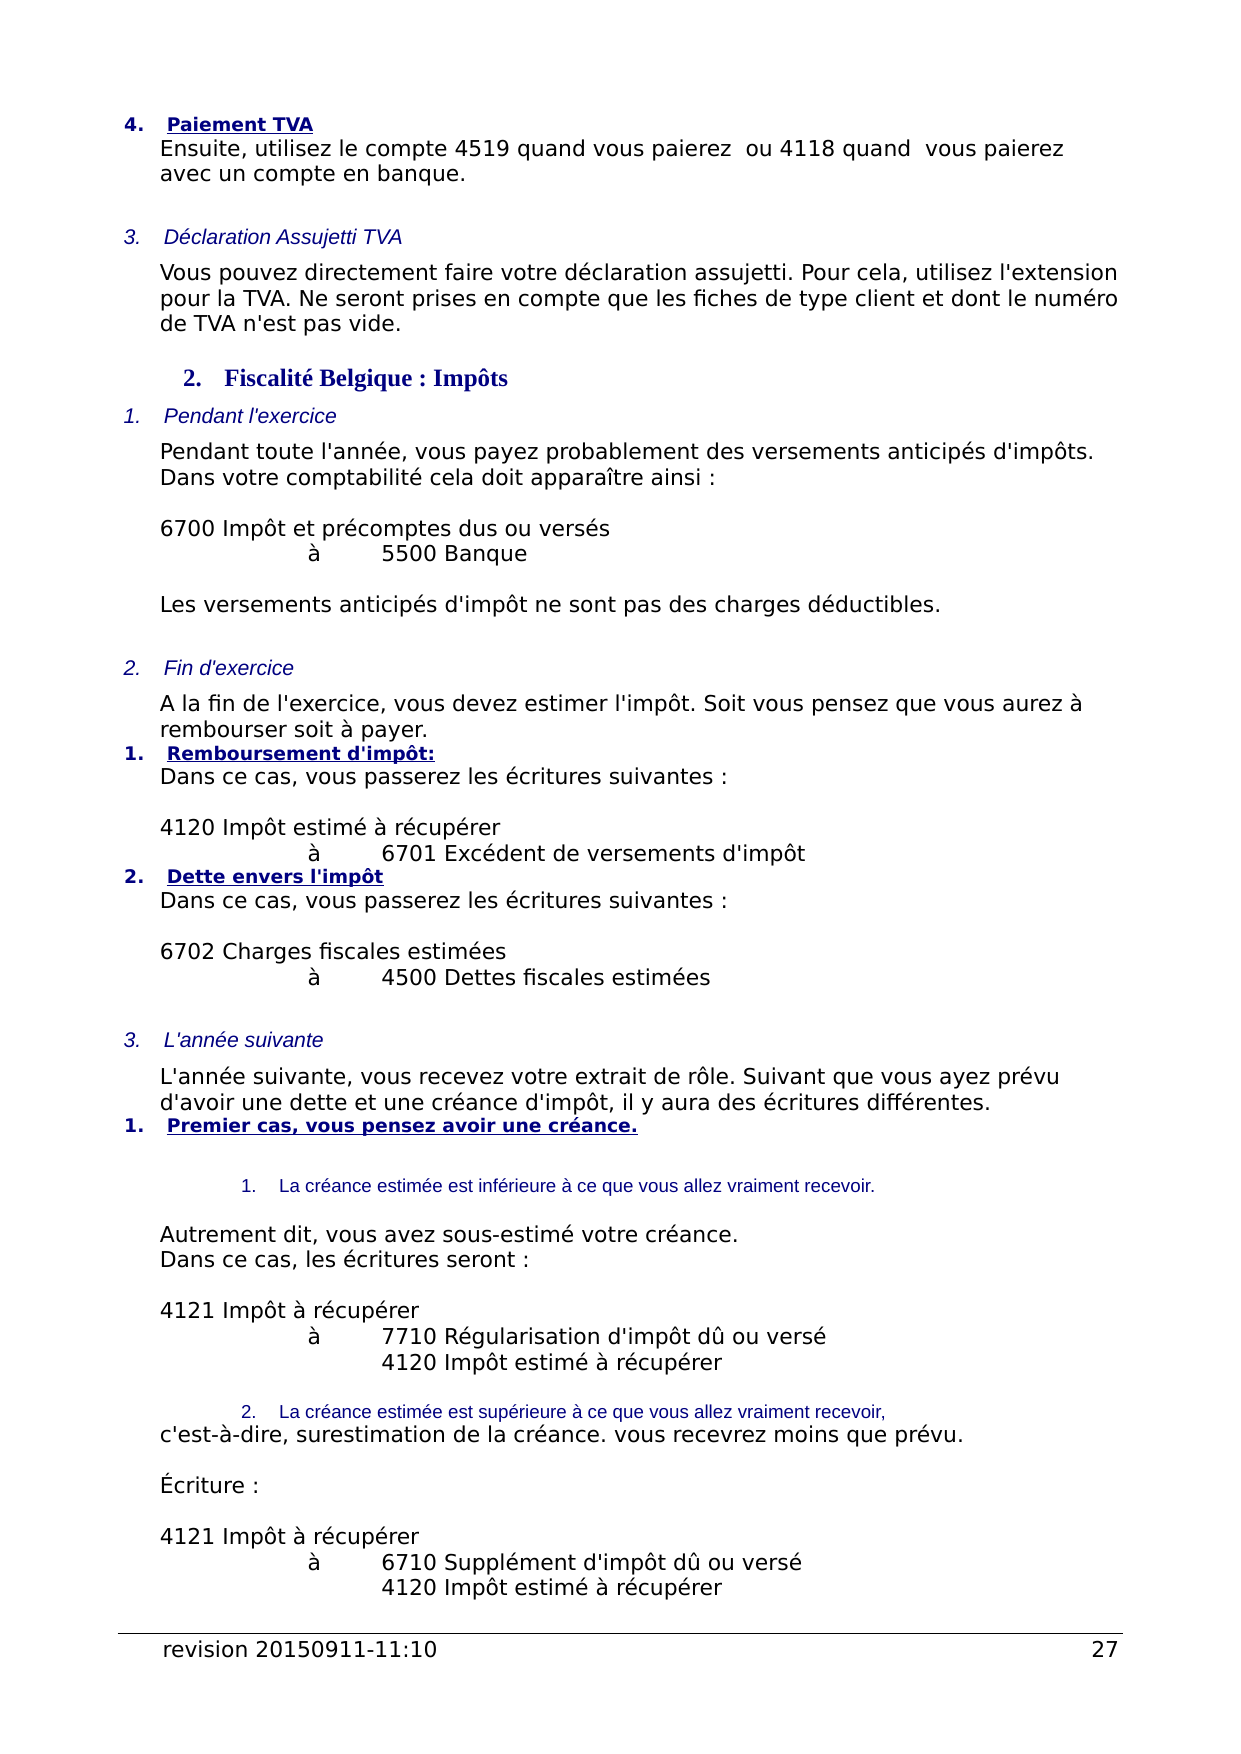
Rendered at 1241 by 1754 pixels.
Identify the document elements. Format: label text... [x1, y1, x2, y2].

text à 7710 Régularisation d'impôt dû ou versé [159, 1324, 1123, 1350]
text Pendant toute l'année, vous payez probablement des versements anticipés d'impôts. Dans votre comptabilité cela doit apparaître ainsi : [159, 439, 1123, 490]
text 6702 Charges fiscales estimées [159, 939, 1123, 965]
text 4120 Impôt estimé à récupérer [159, 1575, 1123, 1601]
subtitle La créance estimée est supérieure à ce que vous allez vraiment recevoir, [236, 1401, 1123, 1422]
subtitle Fiscalité Belgique : Impôts [177, 363, 1123, 391]
text c'est-à-dire, surestimation de la créance. vous recevrez moins que prévu. [159, 1422, 1123, 1448]
text Ensuite, utilisez le compte 4519 quand vous paierez ou 4118 quand vous paierez avec un compte en banque. [159, 136, 1123, 187]
text Vous pouvez directement faire votre déclaration assujetti. Pour cela, utilisez l'extension pour la TVA. Ne seront prises en compte que les fiches de type client et dont le numéro de TVA n'est pas vide. [159, 261, 1123, 337]
text à 6710 Supplément d'impôt dû ou versé [159, 1550, 1123, 1575]
subtitle Remboursement d'impôt: [117, 743, 1123, 764]
text Dans ce cas, vous passerez les écritures suivantes : [159, 764, 1123, 790]
text à 6701 Excédent de versements d'impôt [159, 841, 1123, 867]
text 4121 Impôt à récupérer [159, 1299, 1123, 1324]
subtitle Fin d'exercice [117, 655, 1123, 680]
text L'année suivante, vous recevez votre extrait de rôle. Suivant que vous ayez prévu d'avoir une dette et une créance d'impôt, il y aura des écritures différentes. [159, 1064, 1123, 1115]
subtitle Premier cas, vous pensez avoir une créance. [117, 1115, 1123, 1137]
subtitle Dette envers l'impôt [117, 867, 1123, 888]
subtitle L'année suivante [117, 1028, 1123, 1052]
text à 4500 Dettes fiscales estimées [159, 965, 1123, 991]
text 4120 Impôt estimé à récupérer [159, 816, 1123, 841]
text Dans ce cas, les écritures seront : [159, 1248, 1123, 1273]
subtitle Paiement TVA [117, 114, 1123, 136]
subtitle La créance estimée est inférieure à ce que vous allez vraiment recevoir. [236, 1175, 1123, 1197]
subtitle Déclaration Assujetti TVA [117, 224, 1123, 249]
text 4121 Impôt à récupérer [159, 1524, 1123, 1550]
text Autrement dit, vous avez sous-estimé votre créance. [159, 1222, 1123, 1248]
text 6700 Impôt et précomptes dus ou versés [159, 516, 1123, 541]
text 4120 Impôt estimé à récupérer [159, 1350, 1123, 1375]
text Écriture : [159, 1473, 1123, 1499]
text Les versements anticipés d'impôt ne sont pas des charges déductibles. [159, 592, 1123, 618]
subtitle Pendant l'exercice [117, 403, 1123, 428]
text Dans ce cas, vous passerez les écritures suivantes : [159, 888, 1123, 914]
text à 5500 Banque [159, 541, 1123, 567]
text A la fin de l'exercice, vous devez estimer l'impôt. Soit vous pensez que vous aurez à rembourser soit à payer. [159, 692, 1123, 743]
